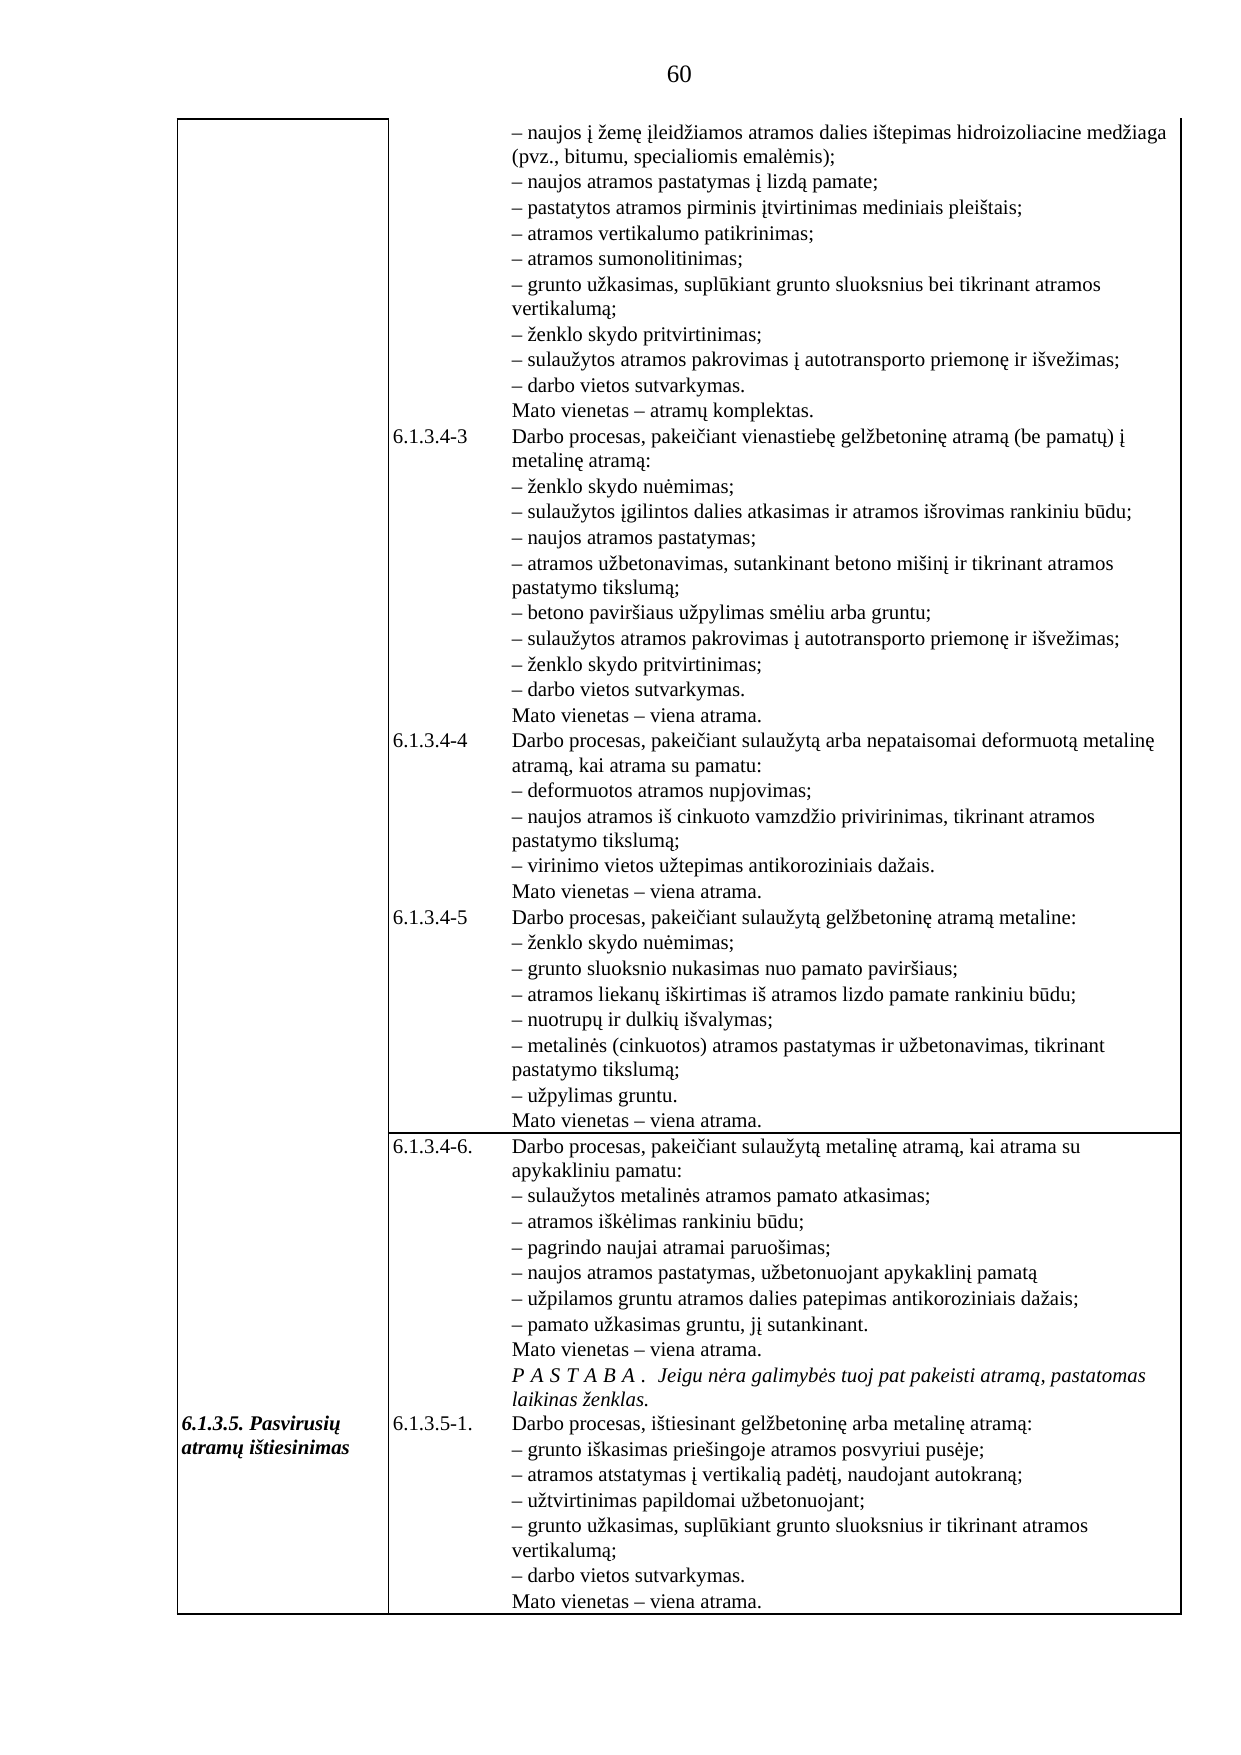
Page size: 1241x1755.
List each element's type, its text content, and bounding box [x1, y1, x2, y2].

table_cell – atramos iškėlimas rankiniu būdu; [508, 1208, 1180, 1233]
table_cell Mato vienetas – viena atrama. [508, 878, 1180, 903]
table_cell – betono paviršiaus užpylimas smėliu arba gruntu; [508, 599, 1180, 624]
table_cell 6.1.3.4-3 [389, 423, 507, 727]
table_cell – užpilamos gruntu atramos dalies patepimas antikoroziniais dažais; [508, 1284, 1180, 1310]
table_cell – grunto sluoksnio nukasimas nuo pamato paviršiaus; [508, 954, 1180, 980]
table_cell – užtvirtinimas papildomai užbetonuojant; [508, 1486, 1180, 1512]
table_cell – pamato užkasimas gruntu, jį sutankinant. [508, 1310, 1180, 1336]
table_cell – metalinės (cinkuotos) atramos pastatymas ir užbetonavimas, tikrinant pastatymo tikslumą; [508, 1031, 1180, 1081]
table_cell – sulaužytos įgilintos dalies atkasimas ir atramos išrovimas rankiniu būdu; [508, 498, 1180, 523]
table_cell 6.1.3.4-5 [389, 903, 507, 1132]
table_cell – darbo vietos sutvarkymas. [508, 676, 1180, 701]
table_cell – naujos į žemę įleidžiamos atramos dalies ištepimas hidroizoliacine medžiaga (pvz., bitumu, specialiomis emalėmis); [508, 118, 1180, 168]
table_cell – grunto iškasimas priešingoje atramos posvyriui pusėje; [508, 1435, 1180, 1461]
table_cell – ženklo skydo pritvirtinimas; [508, 320, 1180, 346]
table_cell – naujos atramos iš cinkuoto vamzdžio privirinimas, tikrinant atramos pastatymo tikslumą; [508, 802, 1180, 852]
table_cell – pagrindo naujai atramai paruošimas; [508, 1233, 1180, 1259]
table_cell – atramos vertikalumo patikrinimas; [508, 219, 1180, 245]
table_cell Mato vienetas – viena atrama. [508, 701, 1180, 727]
table_cell 6.1.3.4-4 [389, 727, 507, 903]
table_cell – atramos užbetonavimas, sutankinant betono mišinį ir tikrinant atramos pastatymo tikslumą; [508, 549, 1180, 599]
table_cell Mato vienetas – viena atrama. [508, 1107, 1180, 1132]
table_cell 6.1.3.5-1. [389, 1411, 507, 1613]
table_cell – naujos atramos pastatymas į lizdą pamate; [508, 168, 1180, 193]
table_cell – darbo vietos sutvarkymas. [508, 1562, 1180, 1587]
table_cell – ženklo skydo nuėmimas; [508, 929, 1180, 954]
table_cell – naujos atramos pastatymas; [508, 524, 1180, 549]
table_cell Darbo procesas, pakeičiant vienastiebę gelžbetoninę atramą (be pamatų) į metalinę atramą: [508, 423, 1180, 472]
table_cell Mato vienetas – viena atrama. [508, 1336, 1180, 1361]
table_cell Mato vienetas – viena atrama. [508, 1587, 1180, 1613]
table_cell – grunto užkasimas, suplūkiant grunto sluoksnius bei tikrinant atramos vertikalumą; [508, 270, 1180, 320]
table_cell – ženklo skydo pritvirtinimas; [508, 650, 1180, 676]
table_cell – užpylimas gruntu. [508, 1081, 1180, 1107]
table_cell – ženklo skydo nuėmimas; [508, 472, 1180, 498]
table_cell Darbo procesas, pakeičiant sulaužytą arba nepataisomai deformuotą metalinę atramą, kai atrama su pamatu: [508, 727, 1180, 777]
table_cell – sulaužytos atramos pakrovimas į autotransporto priemonę ir išvežimas; [508, 624, 1180, 650]
table_cell Darbo procesas, pakeičiant sulaužytą gelžbetoninę atramą metaline: [508, 903, 1180, 929]
table_cell [178, 120, 388, 1411]
table_cell – naujos atramos pastatymas, užbetonuojant apykaklinį pamatą [508, 1259, 1180, 1284]
table_cell [389, 118, 507, 422]
table_cell – sulaužytos atramos pakrovimas į autotransporto priemonę ir išvežimas; [508, 346, 1180, 371]
table_cell – deformuotos atramos nupjovimas; [508, 777, 1180, 802]
table_cell Mato vienetas – atramų komplektas. [508, 397, 1180, 422]
table_cell – atramos liekanų iškirtimas iš atramos lizdo pamate rankiniu būdu; [508, 980, 1180, 1006]
table_cell – atramos atstatymas į vertikalią padėtį, naudojant autokraną; [508, 1461, 1180, 1486]
table_cell – nuotrupų ir dulkių išvalymas; [508, 1006, 1180, 1031]
table_cell – grunto užkasimas, suplūkiant grunto sluoksnius ir tikrinant atramos vertikalumą; [508, 1512, 1180, 1562]
table_cell – pastatytos atramos pirminis įtvirtinimas mediniais pleištais; [508, 194, 1180, 219]
table_cell PASTABA. Jeigu nėra galimybės tuoj pat pakeisti atramą, pastatomas laikinas ženklas. [508, 1361, 1180, 1411]
table_cell – sulaužytos metalinės atramos pamato atkasimas; [508, 1182, 1180, 1207]
table_cell 6.1.3.4-6. [389, 1134, 507, 1411]
table_cell – atramos sumonolitinimas; [508, 245, 1180, 270]
table_cell – darbo vietos sutvarkymas. [508, 371, 1180, 397]
table_cell 6.1.3.5. Pasvirusių atramų ištiesinimas [178, 1411, 388, 1613]
table_cell – virinimo vietos užtepimas antikoroziniais dažais. [508, 852, 1180, 877]
